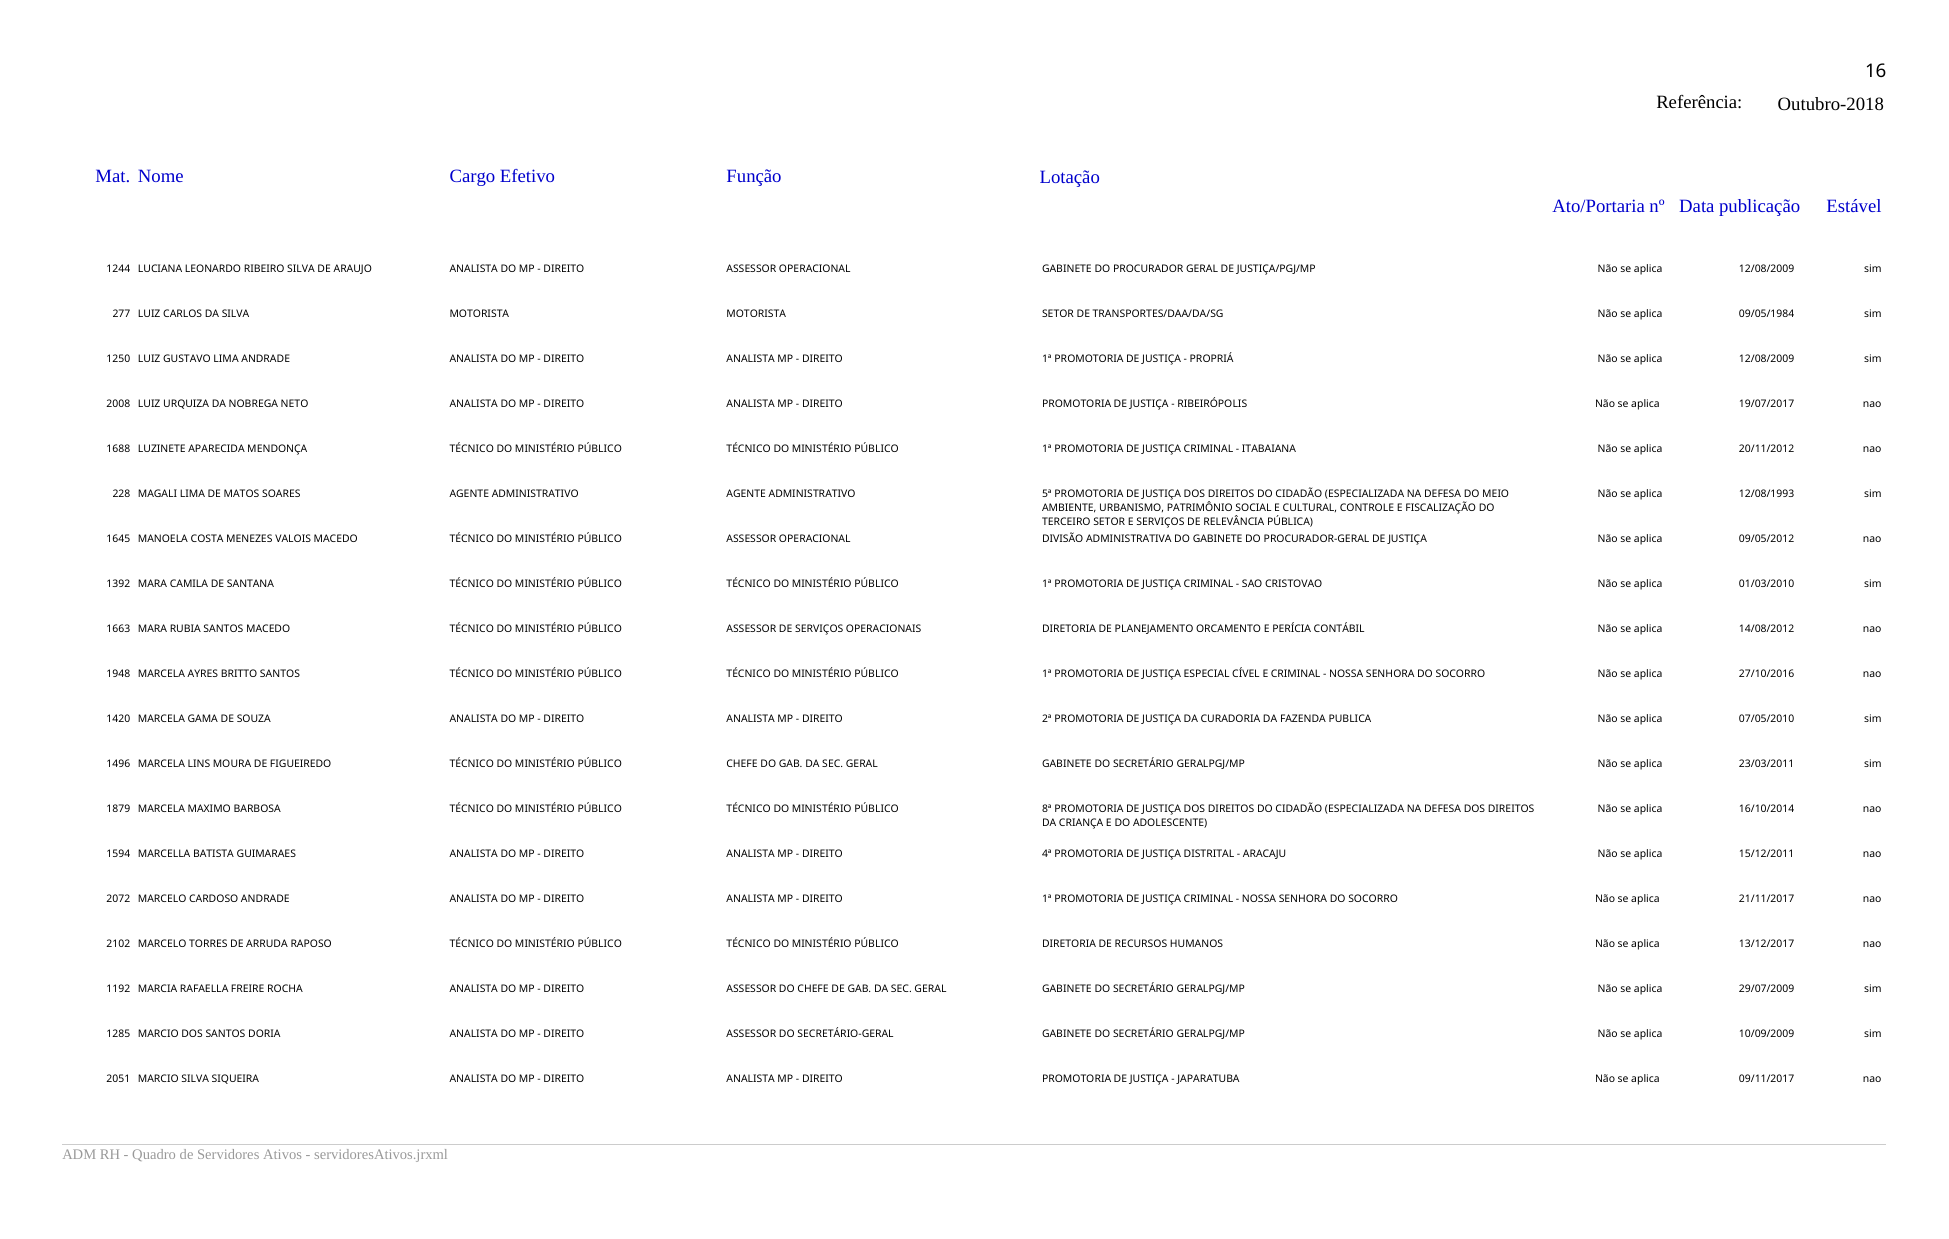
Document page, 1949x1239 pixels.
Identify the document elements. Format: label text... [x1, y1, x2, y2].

table_cell TÉCNICO DO MINISTÉRIO PÚBLICO [449, 666, 723, 711]
table_cell [1794, 441, 1803, 486]
table_cell [203, 196, 449, 225]
table_cell Não se aplica [1547, 486, 1662, 531]
table_cell [1881, 846, 1948, 891]
table_cell 228 [68, 486, 130, 531]
table_cell [1794, 846, 1803, 891]
table_cell 2102 [68, 936, 130, 981]
table_cell sim [1803, 576, 1881, 621]
table_cell [0, 166, 68, 195]
table_cell 21/11/2017 [1662, 891, 1794, 936]
table_cell [1030, 486, 1042, 531]
table_cell [130, 196, 138, 225]
table_cell [1794, 396, 1803, 441]
table_cell [1538, 531, 1547, 576]
table_cell nao [1803, 441, 1881, 486]
table_cell [0, 711, 68, 756]
table_cell 1420 [68, 711, 130, 756]
table_cell [130, 486, 138, 531]
table_cell ANALISTA MP - DIREITO [726, 1071, 1030, 1116]
table_cell TÉCNICO DO MINISTÉRIO PÚBLICO [726, 441, 1030, 486]
table_cell [443, 846, 449, 891]
table_cell TÉCNICO DO MINISTÉRIO PÚBLICO [449, 801, 723, 846]
table_cell LUCIANA LEONARDO RIBEIRO SILVA DE ARAUJO [138, 261, 443, 306]
table_cell [0, 93, 1656, 121]
table_cell nao [1803, 396, 1881, 441]
table_cell Data publicação [1665, 195, 1800, 225]
table_cell [0, 196, 68, 225]
table_cell MARCELA MAXIMO BARBOSA [138, 801, 443, 846]
table_cell Não se aplica [1547, 846, 1662, 891]
table_cell CHEFE DO GAB. DA SEC. GERAL [726, 756, 1030, 801]
table_cell [1196, 166, 1529, 195]
table_cell [443, 756, 449, 801]
table_cell 1ª PROMOTORIA DE JUSTIÇA ESPECIAL CÍVEL E CRIMINAL - NOSSA SENHORA DO SOCORRO [1042, 666, 1538, 711]
table_cell Referência: [1656, 91, 1754, 123]
table_cell [1881, 1071, 1948, 1116]
table_cell [1881, 936, 1948, 981]
table_header Função [726, 165, 803, 195]
table_cell [130, 936, 138, 981]
table_cell [0, 396, 68, 441]
table_cell [1538, 936, 1547, 981]
table_cell TÉCNICO DO MINISTÉRIO PÚBLICO [449, 441, 723, 486]
table_cell 15/12/2011 [1662, 846, 1794, 891]
table_cell [0, 801, 68, 846]
table_cell GABINETE DO SECRETÁRIO GERALPGJ/MP [1042, 1026, 1538, 1071]
table_cell [1030, 351, 1042, 396]
table_cell TÉCNICO DO MINISTÉRIO PÚBLICO [726, 576, 1030, 621]
table_cell sim [1803, 711, 1881, 756]
table_cell LUIZ GUSTAVO LIMA ANDRADE [138, 351, 443, 396]
table_cell MARA CAMILA DE SANTANA [138, 576, 443, 621]
table_cell [1030, 981, 1042, 1026]
table_cell Não se aplica [1547, 711, 1662, 756]
table_cell [1030, 756, 1042, 801]
table_cell [1794, 1026, 1803, 1071]
table_cell [1794, 351, 1803, 396]
table_cell 10/09/2009 [1662, 1026, 1794, 1071]
table_cell [1039, 196, 1196, 225]
table_cell [1030, 666, 1042, 711]
table_cell Não se aplica [1547, 1026, 1662, 1071]
table_cell Não se aplica [1547, 621, 1662, 666]
table_cell 1285 [68, 1026, 130, 1071]
table_cell 1948 [68, 666, 130, 711]
table_cell [130, 306, 138, 351]
table_cell [1538, 711, 1547, 756]
table_cell [1538, 306, 1547, 351]
table_cell [1538, 801, 1547, 846]
table_cell [443, 666, 449, 711]
table_cell nao [1803, 666, 1881, 711]
table_cell [0, 981, 68, 1026]
table_cell 2008 [68, 396, 130, 441]
table_cell ANALISTA DO MP - DIREITO [449, 1071, 723, 1116]
table_cell nao [1803, 531, 1881, 576]
table_cell Estável [1803, 195, 1881, 225]
table_cell [130, 891, 138, 936]
table_cell Não se aplica [1547, 666, 1662, 711]
table_cell [1881, 711, 1948, 756]
table_cell [1886, 1144, 1948, 1168]
table_cell Outubro-2018 [1756, 93, 1884, 121]
table_cell 14/08/2012 [1662, 621, 1794, 666]
table_cell [1881, 306, 1948, 351]
table_cell nao [1803, 891, 1881, 936]
table_cell GABINETE DO SECRETÁRIO GERALPGJ/MP [1042, 981, 1538, 1026]
table_cell [1794, 891, 1803, 936]
table_cell [1881, 666, 1948, 711]
table_cell 12/08/1993 [1662, 486, 1794, 531]
table_cell [1196, 196, 1529, 225]
table_cell 1879 [68, 801, 130, 846]
table_cell 07/05/2010 [1662, 711, 1794, 756]
table_cell [130, 846, 138, 891]
table_cell [1886, 57, 1948, 84]
table_cell 09/11/2017 [1662, 1071, 1794, 1116]
table_cell [0, 1144, 62, 1168]
table_cell [1881, 486, 1948, 531]
table_cell Não se aplica [1547, 396, 1662, 441]
table_cell [1794, 981, 1803, 1026]
table_cell ANALISTA MP - DIREITO [726, 891, 1030, 936]
table_cell 13/12/2017 [1662, 936, 1794, 981]
table_cell 1ª PROMOTORIA DE JUSTIÇA CRIMINAL - NOSSA SENHORA DO SOCORRO [1042, 891, 1538, 936]
table_cell TÉCNICO DO MINISTÉRIO PÚBLICO [449, 756, 723, 801]
table_cell [0, 576, 68, 621]
table_cell Lotação [1039, 166, 1196, 196]
table_cell [1538, 441, 1547, 486]
table_cell [443, 711, 449, 756]
table_cell [1030, 936, 1042, 981]
table_cell sim [1803, 306, 1881, 351]
table_cell 2072 [68, 891, 130, 936]
table_cell DIRETORIA DE RECURSOS HUMANOS [1042, 936, 1538, 981]
table_cell [130, 801, 138, 846]
table_cell [1538, 981, 1547, 1026]
table_cell [1881, 196, 1948, 225]
table_cell [1881, 576, 1948, 621]
table_cell MARCELA LINS MOURA DE FIGUEIREDO [138, 756, 443, 801]
table_cell TÉCNICO DO MINISTÉRIO PÚBLICO [449, 621, 723, 666]
table_cell ANALISTA DO MP - DIREITO [449, 891, 723, 936]
table_cell nao [1803, 846, 1881, 891]
table_cell AGENTE ADMINISTRATIVO [449, 486, 723, 531]
table_cell ADM RH - Quadro de Servidores Ativos - servidoresAtivos.jrxml [62, 1145, 1886, 1168]
table_cell AGENTE ADMINISTRATIVO [726, 486, 1030, 531]
table_cell [130, 441, 138, 486]
table_cell [443, 1071, 449, 1116]
table_cell 277 [68, 306, 130, 351]
table_cell [0, 756, 68, 801]
table_cell [68, 195, 130, 225]
table_cell [0, 306, 68, 351]
table_cell sim [1803, 261, 1881, 306]
table_cell [1030, 441, 1042, 486]
table_cell ANALISTA DO MP - DIREITO [449, 711, 723, 756]
table_cell [130, 576, 138, 621]
table_cell ANALISTA MP - DIREITO [726, 711, 1030, 756]
table_cell 1244 [68, 261, 130, 306]
table_cell [1881, 891, 1948, 936]
table_cell ANALISTA DO MP - DIREITO [449, 396, 723, 441]
table_cell [443, 936, 449, 981]
table_cell [1538, 576, 1547, 621]
table_cell [1881, 621, 1948, 666]
table_cell MARCIO DOS SANTOS DORIA [138, 1026, 443, 1071]
table_cell [1030, 1026, 1042, 1071]
table_cell [130, 531, 138, 576]
table_cell [1538, 396, 1547, 441]
table_cell [1030, 396, 1042, 441]
table_cell 09/05/1984 [1662, 306, 1794, 351]
table_cell ANALISTA DO MP - DIREITO [449, 261, 723, 306]
table_cell [1881, 756, 1948, 801]
table_header Mat. [68, 165, 130, 195]
table_cell [130, 1026, 138, 1071]
table_cell [1794, 936, 1803, 981]
table_header Nome [138, 165, 203, 195]
table_cell GABINETE DO SECRETÁRIO GERALPGJ/MP [1042, 756, 1538, 801]
table_cell [130, 621, 138, 666]
table_cell MARCELA GAMA DE SOUZA [138, 711, 443, 756]
table_cell [1030, 1071, 1042, 1116]
table_cell [1030, 306, 1042, 351]
table_cell TÉCNICO DO MINISTÉRIO PÚBLICO [726, 666, 1030, 711]
table_cell TÉCNICO DO MINISTÉRIO PÚBLICO [449, 531, 723, 576]
table_cell [130, 351, 138, 396]
table_cell 1663 [68, 621, 130, 666]
table_cell MARCELLA BATISTA GUIMARAES [138, 846, 443, 891]
table_cell MARCELO TORRES DE ARRUDA RAPOSO [138, 936, 443, 981]
table_cell [1881, 1026, 1948, 1071]
table_cell 1ª PROMOTORIA DE JUSTIÇA - PROPRIÁ [1042, 351, 1538, 396]
table_cell [803, 196, 1039, 225]
table_cell [449, 195, 684, 225]
table_cell ANALISTA DO MP - DIREITO [449, 351, 723, 396]
table_cell [1884, 93, 1948, 121]
table_cell [684, 166, 726, 195]
table_cell [1881, 531, 1948, 576]
table_cell DIRETORIA DE PLANEJAMENTO ORCAMENTO E PERÍCIA CONTÁBIL [1042, 621, 1538, 666]
table_cell LUIZ URQUIZA DA NOBREGA NETO [138, 396, 443, 441]
table_cell [443, 441, 449, 486]
table_cell [1538, 621, 1547, 666]
table_cell nao [1803, 936, 1881, 981]
table_cell 2ª PROMOTORIA DE JUSTIÇA DA CURADORIA DA FAZENDA PUBLICA [1042, 711, 1538, 756]
table_cell [684, 196, 726, 225]
table_cell Não se aplica [1547, 981, 1662, 1026]
table_cell 2051 [68, 1071, 130, 1116]
table_cell [1881, 396, 1948, 441]
table_cell ASSESSOR DO CHEFE DE GAB. DA SEC. GERAL [726, 981, 1030, 1026]
table_cell 1ª PROMOTORIA DE JUSTIÇA CRIMINAL - ITABAIANA [1042, 441, 1538, 486]
table_header Cargo Efetivo [449, 165, 684, 195]
table_cell MARCELO CARDOSO ANDRADE [138, 891, 443, 936]
table_cell [1030, 801, 1042, 846]
table_cell sim [1803, 1026, 1881, 1071]
table_cell nao [1803, 801, 1881, 846]
table_cell Não se aplica [1547, 576, 1662, 621]
table_cell [443, 1026, 449, 1071]
table_cell [1794, 306, 1803, 351]
table_cell 8ª PROMOTORIA DE JUSTIÇA DOS DIREITOS DO CIDADÃO (ESPECIALIZADA NA DEFESA DOS DIREITOS DA CRIANÇA E DO ADOLESCENTE) [1042, 801, 1538, 846]
table_cell [130, 261, 138, 306]
table_cell Não se aplica [1547, 801, 1662, 846]
table_cell [1881, 351, 1948, 396]
table_cell nao [1803, 621, 1881, 666]
table_cell [0, 351, 68, 396]
table_cell [0, 441, 68, 486]
table_cell [1794, 576, 1803, 621]
table_cell Não se aplica [1547, 306, 1662, 351]
table_cell [1538, 261, 1547, 306]
table_cell [1794, 756, 1803, 801]
table_cell [203, 166, 449, 195]
table_cell 01/03/2010 [1662, 576, 1794, 621]
table_cell [0, 1026, 68, 1071]
table_cell ANALISTA DO MP - DIREITO [449, 846, 723, 891]
table_cell Ato/Portaria nº [1529, 195, 1664, 225]
table_cell [1794, 486, 1803, 531]
table_cell ASSESSOR OPERACIONAL [726, 531, 1030, 576]
table_cell TÉCNICO DO MINISTÉRIO PÚBLICO [726, 936, 1030, 981]
table_cell 29/07/2009 [1662, 981, 1794, 1026]
table_cell [1030, 891, 1042, 936]
table_cell [0, 1116, 1948, 1144]
table_header [1529, 165, 1664, 195]
table_cell ASSESSOR OPERACIONAL [726, 261, 1030, 306]
table_cell PROMOTORIA DE JUSTIÇA - JAPARATUBA [1042, 1071, 1538, 1116]
table_cell 1392 [68, 576, 130, 621]
table_cell [1881, 981, 1948, 1026]
table_cell [1794, 801, 1803, 846]
table_cell [1030, 261, 1042, 306]
table_cell [130, 1071, 138, 1116]
table_cell [803, 166, 1039, 195]
table_cell TÉCNICO DO MINISTÉRIO PÚBLICO [726, 801, 1030, 846]
table_cell [443, 576, 449, 621]
table_cell ASSESSOR DE SERVIÇOS OPERACIONAIS [726, 621, 1030, 666]
table_cell [443, 531, 449, 576]
table_cell [130, 166, 138, 195]
table_cell MANOELA COSTA MENEZES VALOIS MACEDO [138, 531, 443, 576]
table_cell [1030, 711, 1042, 756]
table_cell [0, 123, 1948, 163]
table_cell [443, 981, 449, 1026]
table_cell [1538, 891, 1547, 936]
table_cell [1030, 531, 1042, 576]
table_cell 1594 [68, 846, 130, 891]
table_cell [1030, 621, 1042, 666]
table_cell [0, 891, 68, 936]
table_cell Não se aplica [1547, 756, 1662, 801]
table_cell [138, 195, 203, 225]
table_cell 16/10/2014 [1662, 801, 1794, 846]
table_cell [1538, 846, 1547, 891]
table_cell DIVISÃO ADMINISTRATIVA DO GABINETE DO PROCURADOR-GERAL DE JUSTIÇA [1042, 531, 1538, 576]
table_cell [443, 351, 449, 396]
table_cell 4ª PROMOTORIA DE JUSTIÇA DISTRITAL - ARACAJU [1042, 846, 1538, 891]
table_cell [1794, 1071, 1803, 1116]
table_cell 1192 [68, 981, 130, 1026]
table_cell MARCIA RAFAELLA FREIRE ROCHA [138, 981, 443, 1026]
table_cell [443, 486, 449, 531]
table_cell [0, 1071, 68, 1116]
table_cell [0, 936, 68, 981]
table_cell [130, 666, 138, 711]
table_cell 09/05/2012 [1662, 531, 1794, 576]
table_cell ANALISTA DO MP - DIREITO [449, 1026, 723, 1071]
table_cell MARA RUBIA SANTOS MACEDO [138, 621, 443, 666]
table_cell sim [1803, 981, 1881, 1026]
table_cell [1794, 261, 1803, 306]
table_cell Não se aplica [1547, 351, 1662, 396]
table_cell [1538, 756, 1547, 801]
table_cell ANALISTA DO MP - DIREITO [449, 981, 723, 1026]
table_cell [1881, 166, 1948, 195]
table_header [1665, 165, 1800, 195]
table_cell MAGALI LIMA DE MATOS SOARES [138, 486, 443, 531]
table_cell [1794, 711, 1803, 756]
table_cell MOTORISTA [449, 306, 723, 351]
table_cell [1538, 1071, 1547, 1116]
table_cell 19/07/2017 [1662, 396, 1794, 441]
table_cell ANALISTA MP - DIREITO [726, 396, 1030, 441]
table_cell [0, 85, 1948, 91]
table_cell 12/08/2009 [1662, 351, 1794, 396]
table_cell Não se aplica [1547, 1071, 1662, 1116]
table_cell [0, 57, 1731, 84]
table_cell [726, 195, 803, 225]
table_cell [1881, 261, 1948, 306]
table_cell [1538, 1026, 1547, 1071]
table_header [0, 0, 1948, 57]
table_cell TÉCNICO DO MINISTÉRIO PÚBLICO [449, 936, 723, 981]
table_cell GABINETE DO PROCURADOR GERAL DE JUSTIÇA/PGJ/MP [1042, 261, 1538, 306]
table_cell [443, 396, 449, 441]
table_cell TÉCNICO DO MINISTÉRIO PÚBLICO [449, 576, 723, 621]
table_cell 27/10/2016 [1662, 666, 1794, 711]
table_cell [1538, 351, 1547, 396]
table_cell MARCIO SILVA SIQUEIRA [138, 1071, 443, 1116]
table_cell Não se aplica [1547, 891, 1662, 936]
table_cell MOTORISTA [726, 306, 1030, 351]
table_cell sim [1803, 756, 1881, 801]
table_cell SETOR DE TRANSPORTES/DAA/DA/SG [1042, 306, 1538, 351]
table_cell [1030, 846, 1042, 891]
table_cell [0, 531, 68, 576]
table_cell [130, 396, 138, 441]
table_cell ANALISTA MP - DIREITO [726, 351, 1030, 396]
table_cell LUIZ CARLOS DA SILVA [138, 306, 443, 351]
table_cell [443, 891, 449, 936]
table_cell 12/08/2009 [1662, 261, 1794, 306]
table_cell [1881, 801, 1948, 846]
table_cell [130, 756, 138, 801]
table_cell 1496 [68, 756, 130, 801]
table_cell [443, 261, 449, 306]
table_cell LUZINETE APARECIDA MENDONÇA [138, 441, 443, 486]
table_cell [0, 261, 68, 306]
table_cell [0, 244, 1948, 253]
table_cell [0, 225, 1948, 244]
table_cell MARCELA AYRES BRITTO SANTOS [138, 666, 443, 711]
table_cell Não se aplica [1547, 261, 1662, 306]
table_cell [0, 253, 1948, 261]
table_cell [1538, 486, 1547, 531]
table_cell [443, 621, 449, 666]
table_cell [0, 486, 68, 531]
table_cell [0, 666, 68, 711]
table_cell PROMOTORIA DE JUSTIÇA - RIBEIRÓPOLIS [1042, 396, 1538, 441]
table_cell sim [1803, 486, 1881, 531]
table_cell 1250 [68, 351, 130, 396]
table_cell 1645 [68, 531, 130, 576]
table_cell Não se aplica [1547, 936, 1662, 981]
table_cell 16 [1731, 57, 1886, 84]
table_cell [1030, 576, 1042, 621]
table_cell ASSESSOR DO SECRETÁRIO-GERAL [726, 1026, 1030, 1071]
table_cell Não se aplica [1547, 531, 1662, 576]
table_cell [0, 846, 68, 891]
table_cell 20/11/2012 [1662, 441, 1794, 486]
table_cell [130, 981, 138, 1026]
table_cell nao [1803, 1071, 1881, 1116]
table_cell [1794, 621, 1803, 666]
table_cell [1794, 531, 1803, 576]
table_cell [1881, 441, 1948, 486]
table_cell 5ª PROMOTORIA DE JUSTIÇA DOS DIREITOS DO CIDADÃO (ESPECIALIZADA NA DEFESA DO MEIO AMBIENTE, URBANISMO, PATRIMÔNIO SOCIAL E CULTURAL, CONTROLE E FISCALIZAÇÃO DO TERCEIRO SETOR E SERVIÇOS DE RELEVÂNCIA PÚBLICA) [1042, 486, 1538, 531]
table_cell [443, 801, 449, 846]
table_cell Não se aplica [1547, 441, 1662, 486]
table_cell [0, 621, 68, 666]
table_cell [443, 306, 449, 351]
table_cell 1ª PROMOTORIA DE JUSTIÇA CRIMINAL - SAO CRISTOVAO [1042, 576, 1538, 621]
table_cell 23/03/2011 [1662, 756, 1794, 801]
table_cell ANALISTA MP - DIREITO [726, 846, 1030, 891]
table_cell [130, 711, 138, 756]
table_cell 1688 [68, 441, 130, 486]
table_cell sim [1803, 351, 1881, 396]
table_cell [1794, 666, 1803, 711]
table_cell [1538, 666, 1547, 711]
table_header [1803, 165, 1881, 195]
